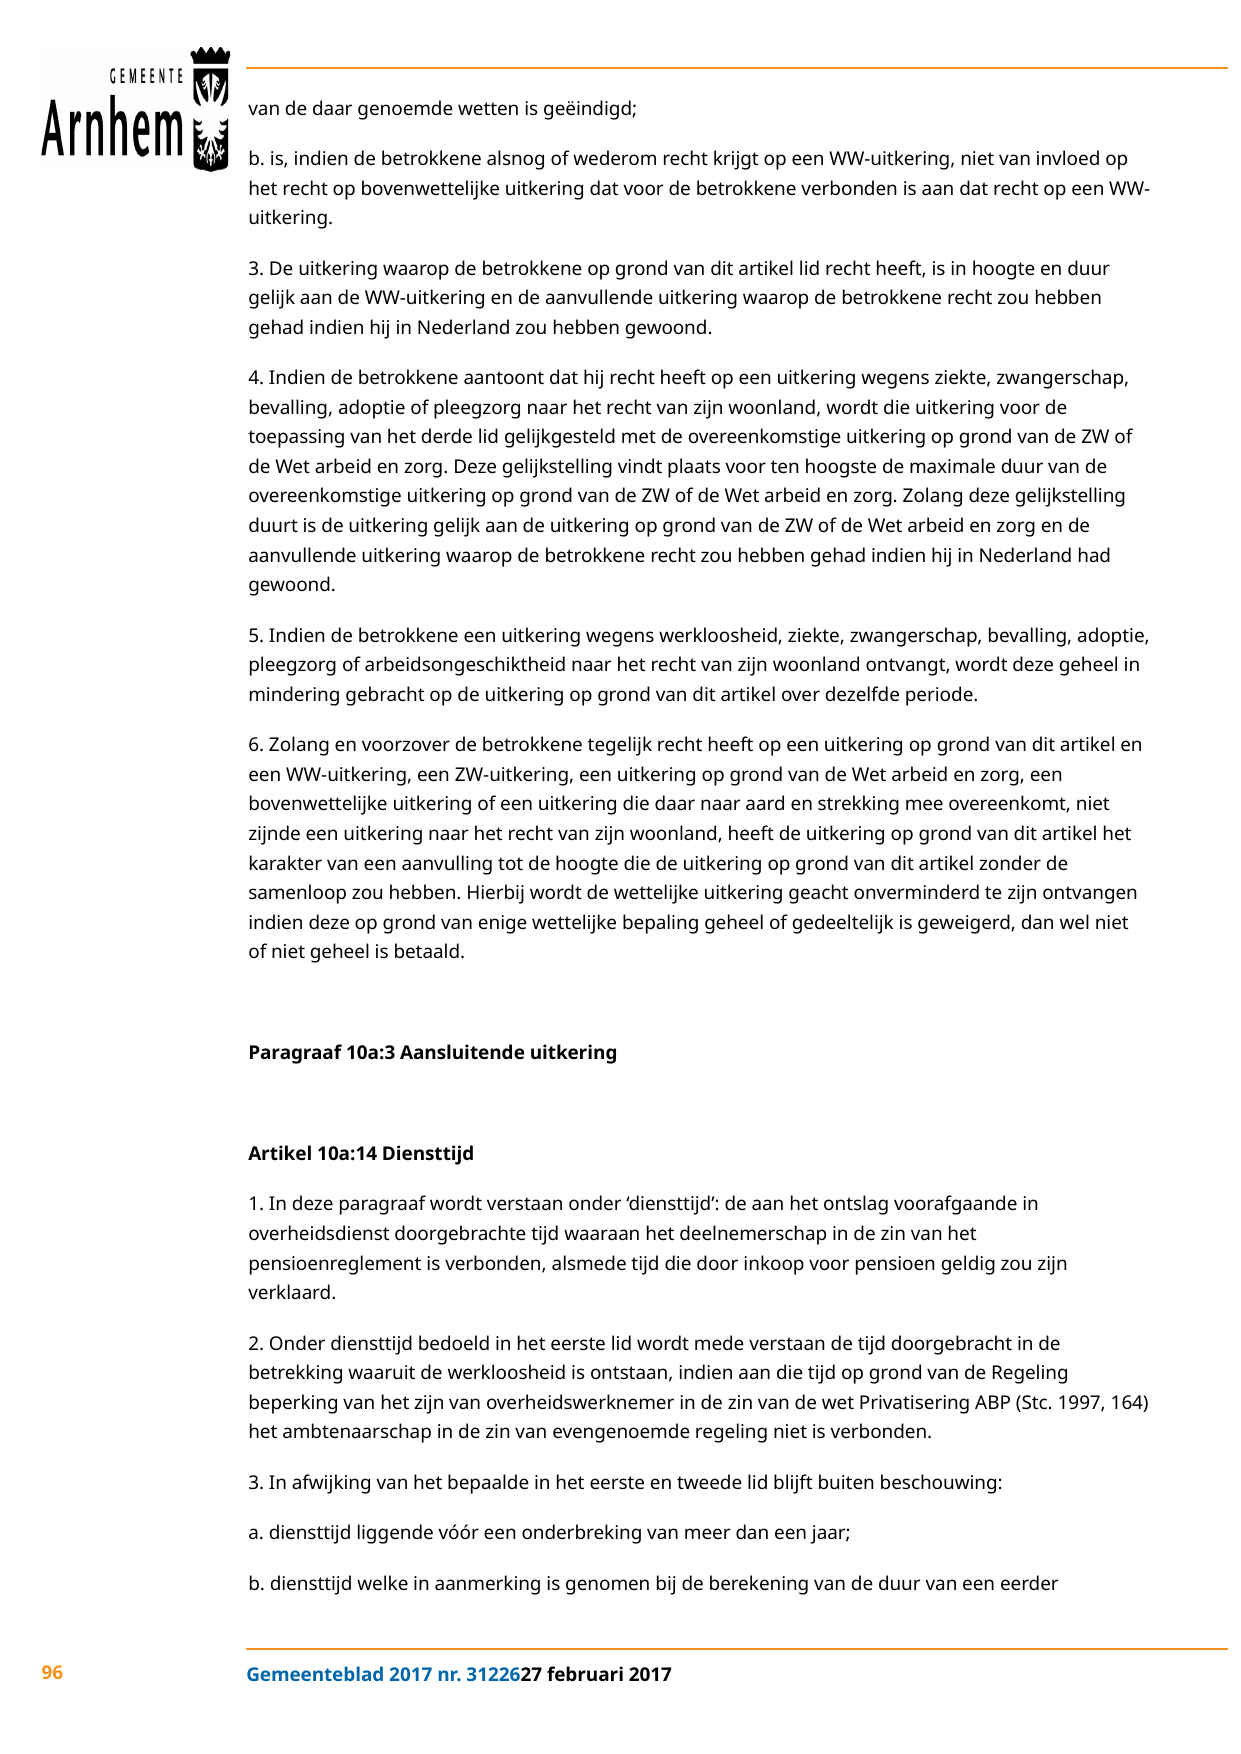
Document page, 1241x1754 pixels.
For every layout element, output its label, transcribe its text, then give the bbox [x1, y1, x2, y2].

text b. is, indien de betrokkene alsnog of wederom recht krijgt op een WW-uitkering, niet van invloed op het recht op bovenwettelijke uitkering dat voor de betrokkene verbonden is aan dat recht op een WW-uitkering. [248, 145, 1152, 230]
text 3. De uitkering waarop de betrokkene op grond van dit artikel lid recht heeft, is in hoogte en duur gelijk aan de WW-uitkering en de aanvullende uitkering waarop de betrokkene recht zou hebben gehad indien hij in Nederland zou hebben gewoond. [248, 255, 1152, 340]
text 4. Indien de betrokkene aantoont dat hij recht heeft op een uitkering wegens ziekte, zwangerschap, bevalling, adoptie of pleegzorg naar het recht van zijn woonland, wordt die uitkering voor de toepassing van het derde lid gelijkgesteld met de overeenkomstige uitkering op grond van de ZW of de Wet arbeid en zorg. Deze gelijkstelling vindt plaats voor ten hoogste de maximale duur van de overeenkomstige uitkering op grond van de ZW of de Wet arbeid en zorg. Zolang deze gelijkstelling duurt is de uitkering gelijk aan de uitkering op grond van de ZW of de Wet arbeid en zorg en de aanvullende uitkering waarop de betrokkene recht zou hebben gehad indien hij in Nederland had gewoond. [248, 364, 1152, 597]
text Paragraaf 10a:3 Aansluitende uitkering [248, 1039, 1152, 1065]
text 5. Indien de betrokkene een uitkering wegens werkloosheid, ziekte, zwangerschap, bevalling, adoptie, pleegzorg of arbeidsongeschiktheid naar het recht van zijn woonland ontvangt, wordt deze geheel in mindering gebracht op de uitkering op grond van dit artikel over dezelfde periode. [248, 622, 1152, 707]
text 3. In afwijking van het bepaalde in het eerste en tweede lid blijft buiten beschouwing: [248, 1469, 1152, 1495]
text a. diensttijd liggende vóór een onderbreking van meer dan een jaar; [248, 1519, 1152, 1545]
text Artikel 10a:14 Diensttijd [248, 1140, 1152, 1166]
text 1. In deze paragraaf wordt verstaan onder ‘diensttijd’: de aan het ontslag voorafgaande in overheidsdienst doorgebrachte tijd waaraan het deelnemerschap in de zin van het pensioenreglement is verbonden, alsmede tijd die door inkoop voor pensioen geldig zou zijn verklaard. [248, 1191, 1152, 1305]
text 6. Zolang en voorzover de betrokkene tegelijk recht heeft op een uitkering op grond van dit artikel en een WW-uitkering, een ZW-uitkering, een uitkering op grond van de Wet arbeid en zorg, een bovenwettelijke uitkering of een uitkering die daar naar aard en strekking mee overeenkomt, niet zijnde een uitkering naar het recht van zijn woonland, heeft de uitkering op grond van dit artikel het karakter van een aanvulling tot de hoogte die de uitkering op grond van dit artikel zonder de samenloop zou hebben. Hierbij wordt de wettelijke uitkering geacht onverminderd te zijn ontvangen indien deze op grond van enige wettelijke bepaling geheel of gedeeltelijk is geweigerd, dan wel niet of niet geheel is betaald. [248, 731, 1152, 964]
text b. diensttijd welke in aanmerking is genomen bij de berekening van de duur van een eerder [248, 1570, 1152, 1596]
picture [41, 47, 231, 172]
text van de daar genoemde wetten is geëindigd; [248, 95, 1152, 121]
text 2. Onder diensttijd bedoeld in het eerste lid wordt mede verstaan de tijd doorgebracht in de betrekking waaruit de werkloosheid is ontstaan, indien aan die tijd op grond van de Regeling beperking van het zijn van overheidswerknemer in de zin van de wet Privatisering ABP (Stc. 1997, 164) het ambtenaarschap in de zin van evengenoemde regeling niet is verbonden. [248, 1330, 1152, 1444]
